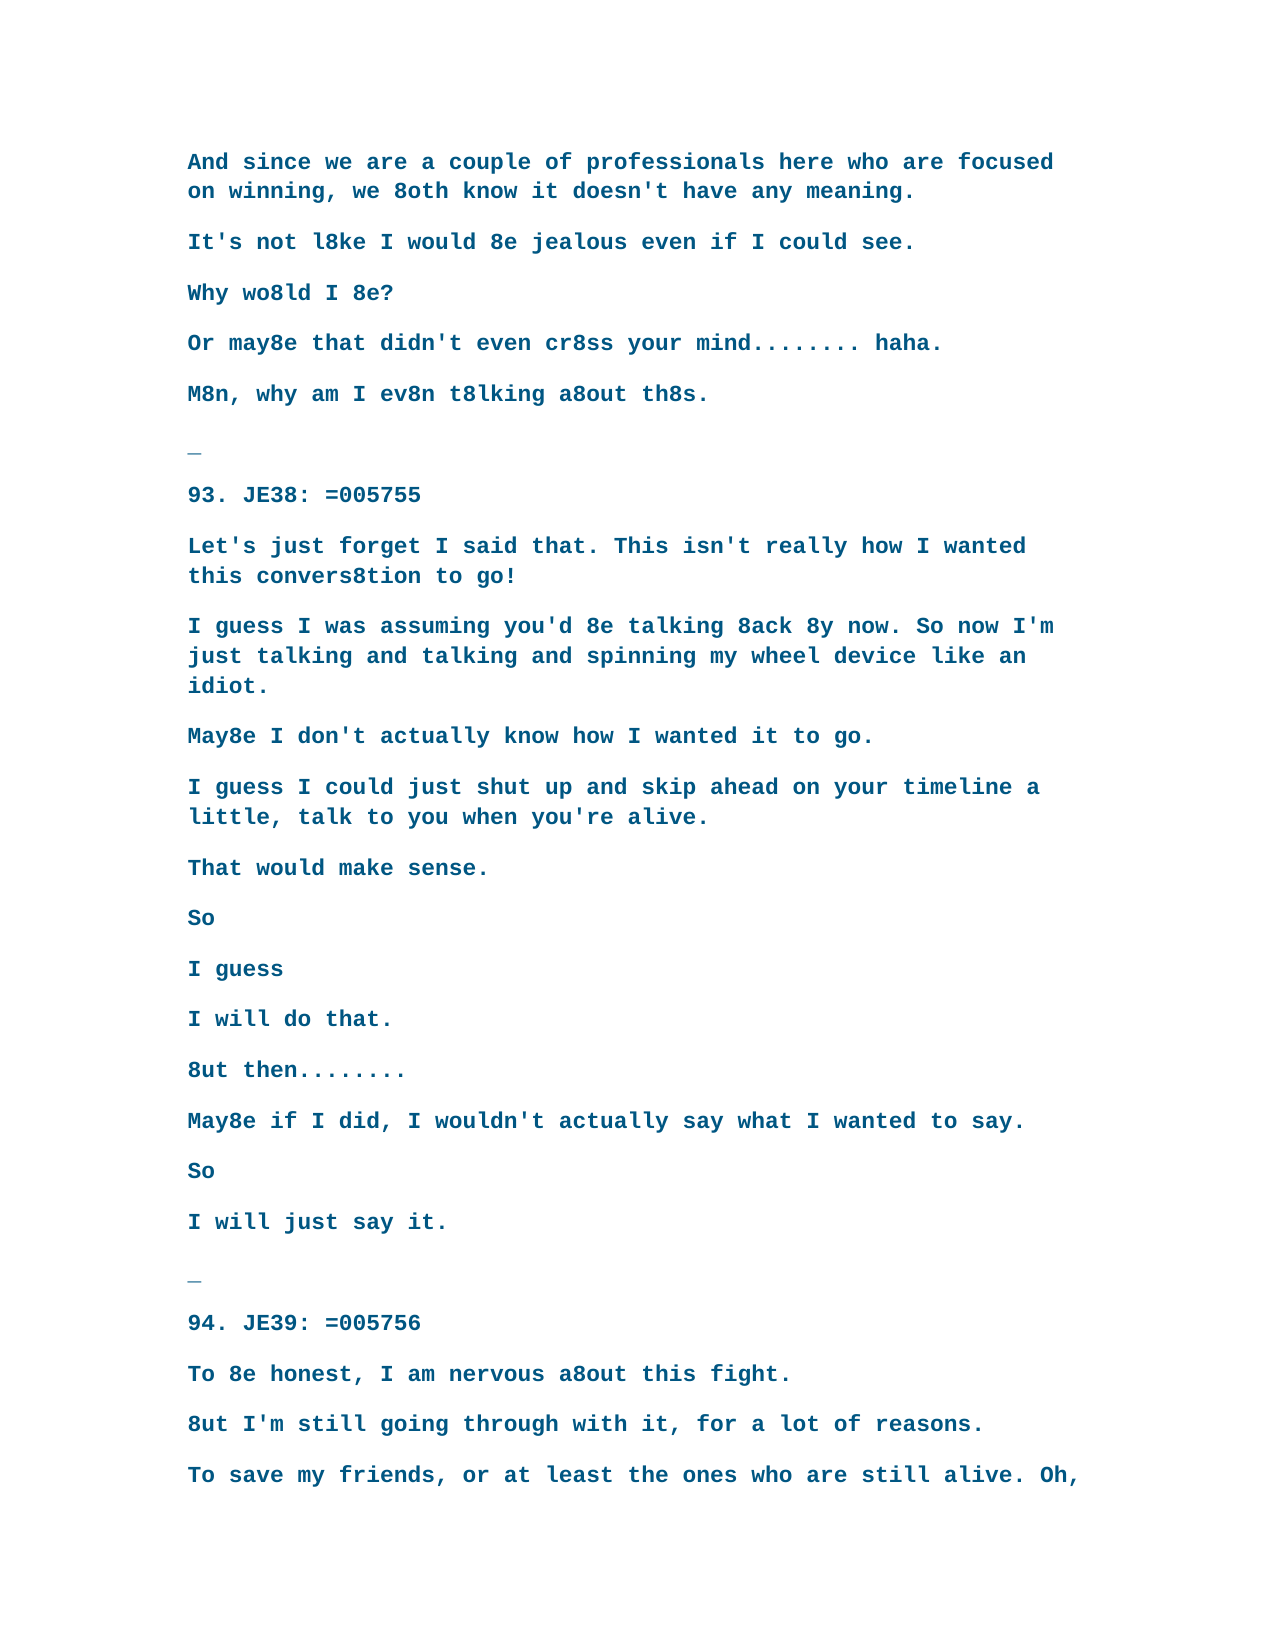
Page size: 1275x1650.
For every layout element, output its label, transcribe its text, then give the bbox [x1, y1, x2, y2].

text 8ut I'm still going through with it, for a lot of reasons. [187, 1413, 1087, 1439]
text I will just say it. [187, 1210, 1087, 1236]
text Why wo8ld I 8e? [187, 281, 1087, 307]
text I guess [187, 957, 1087, 983]
text _ [187, 433, 1087, 459]
text I guess I was assuming you'd 8e talking 8ack 8y now. So now I'm just talking and talking and spinning my wheel device like an idiot. [187, 614, 1087, 700]
text I guess I could just shut up and skip ahead on your timeline a little, talk to you when you're alive. [187, 775, 1087, 831]
text So [187, 906, 1087, 932]
text _ [187, 1261, 1087, 1287]
text 93. JE38: =005755 [187, 483, 1087, 509]
text So [187, 1159, 1087, 1186]
text To 8e honest, I am nervous a8out this fight. [187, 1362, 1087, 1388]
text 8ut then........ [187, 1058, 1087, 1084]
text Or may8e that didn't even cr8ss your mind........ haha. [187, 332, 1087, 358]
text Let's just forget I said that. This isn't really how I wanted this convers8tion to go! [187, 534, 1087, 590]
text 94. JE39: =005756 [187, 1311, 1087, 1337]
text May8e if I did, I wouldn't actually say what I wanted to say. [187, 1109, 1087, 1135]
text I will do that. [187, 1008, 1087, 1034]
text And since we are a couple of professionals here who are focused on winning, we 8oth know it doesn't have any meaning. [187, 150, 1087, 206]
text That would make sense. [187, 856, 1087, 882]
text May8e I don't actually know how I wanted it to go. [187, 725, 1087, 751]
text It's not l8ke I would 8e jealous even if I could see. [187, 230, 1087, 256]
text M8n, why am I ev8n t8lking a8out th8s. [187, 382, 1087, 408]
text To save my friends, or at least the ones who are still alive. Oh, [187, 1463, 1087, 1489]
